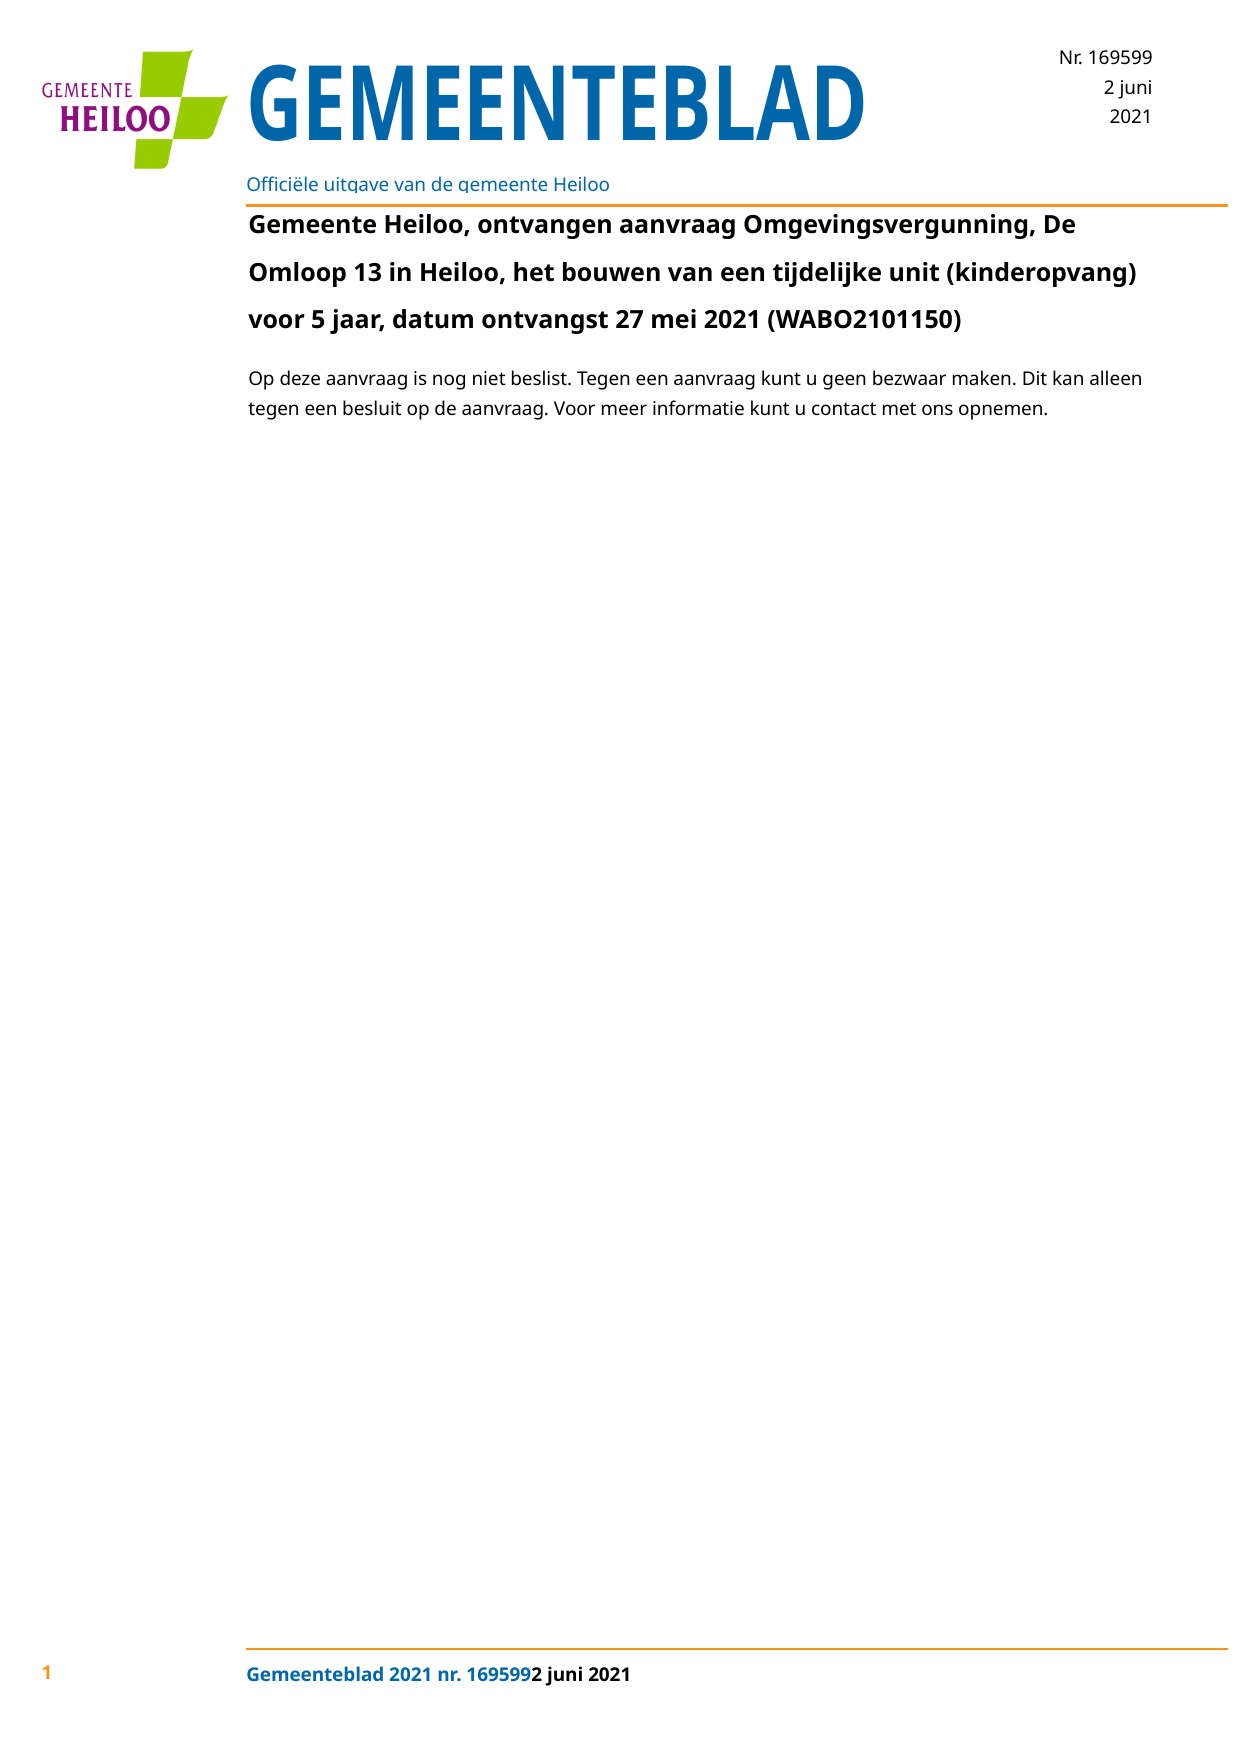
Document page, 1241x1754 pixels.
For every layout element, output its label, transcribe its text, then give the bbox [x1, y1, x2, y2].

text Op deze aanvraag is nog niet beslist. Tegen een aanvraag kunt u geen bezwaar maken. Dit kan alleen tegen een besluit op de aanvraag. Voor meer informatie kunt u contact met ons opnemen. [248, 366, 1152, 421]
text Gemeente Heiloo, ontvangen aanvraag Omgevingsvergunning, De Omloop 13 in Heiloo, het bouwen van een tijdelijke unit (kinderopvang) voor 5 jaar, datum ontvangst 27 mei 2021 (WABO2101150) [248, 207, 1152, 336]
picture [41, 47, 231, 172]
